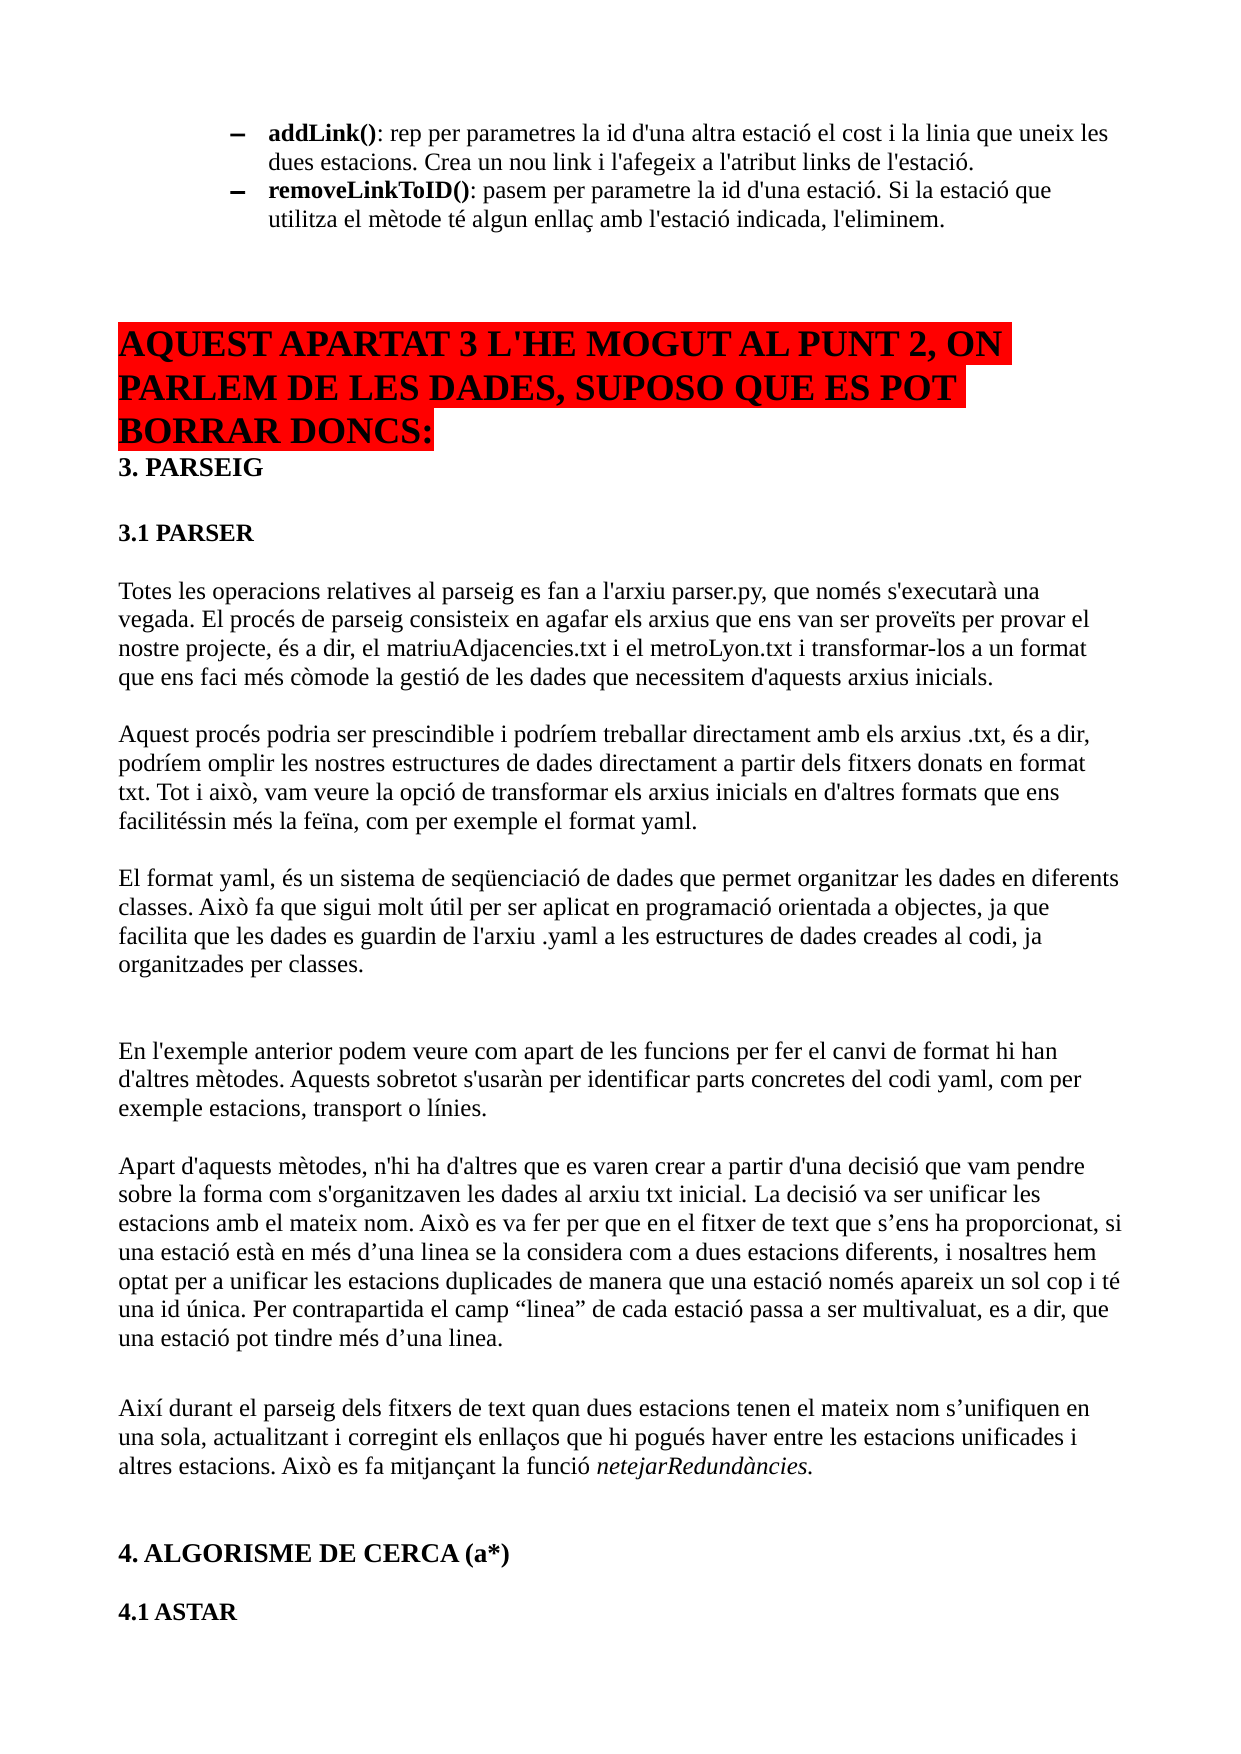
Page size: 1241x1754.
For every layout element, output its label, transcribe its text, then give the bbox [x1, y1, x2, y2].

text Així durant el parseig dels fitxers de text quan dues estacions tenen el mateix nom s’unifiquen en una sola, actualitzant i corregint els enllaços que hi pogués haver entre les estacions unificades i altres estacions. Això es fa mitjançant la funció netejarRedundàncies. [118, 1393, 1122, 1479]
text AQUEST APARTAT 3 L'HE MOGUT AL PUNT 2, ON PARLEM DE LES DADES, SUPOSO QUE ES POT BORRAR DONCS: [118, 322, 1122, 451]
text En l'exemple anterior podem veure com apart de les funcions per fer el canvi de format hi han d'altres mètodes. Aquests sobretot s'usaràn per identificar parts concretes del codi yaml, com per exemple estacions, transport o línies. [118, 1036, 1122, 1122]
text El format yaml, és un sistema de seqüenciació de dades que permet organitzar les dades en diferents classes. Això fa que sigui molt útil per ser aplicat en programació orientada a objectes, ja que facilita que les dades es guardin de l'arxiu .yaml a les estructures de dades creades al codi, ja organitzades per classes. [118, 863, 1122, 978]
list addLink(): rep per parametres la id d'una altra estació el cost i la linia que uneix les dues estacions. Crea un nou link i l'afegeix a l'atribut links de l'estació. [231, 118, 1122, 176]
text 3.1 PARSER [118, 518, 1122, 547]
text 4. ALGORISME DE CERCA (a*) [118, 1537, 1122, 1568]
text 3. PARSEIG [118, 451, 1122, 482]
list removeLinkToID(): pasem per parametre la id d'una estació. Si la estació que utilitza el mètode té algun enllaç amb l'estació indicada, l'eliminem. [231, 176, 1122, 233]
text Apart d'aquests mètodes, n'hi ha d'altres que es varen crear a partir d'una decisió que vam pendre sobre la forma com s'organitzaven les dades al arxiu txt inicial. La decisió va ser unificar les estacions amb el mateix nom. Això es va fer per que en el fitxer de text que s’ens ha proporcionat, si una estació està en més d’una linea se la considera com a dues estacions diferents, i nosaltres hem optat per a unificar les estacions duplicades de manera que una estació només apareix un sol cop i té una id única. Per contrapartida el camp “linea” de cada estació passa a ser multivaluat, es a dir, que una estació pot tindre més d’una linea. [118, 1151, 1122, 1352]
text Totes les operacions relatives al parseig es fan a l'arxiu parser.py, que només s'executarà una vegada. El procés de parseig consisteix en agafar els arxius que ens van ser proveïts per provar el nostre projecte, és a dir, el matriuAdjacencies.txt i el metroLyon.txt i transformar-los a un format que ens faci més còmode la gestió de les dades que necessitem d'aquests arxius inicials. [118, 576, 1122, 691]
text 4.1 ASTAR [118, 1597, 1122, 1626]
text Aquest procés podria ser prescindible i podríem treballar directament amb els arxius .txt, és a dir, podríem omplir les nostres estructures de dades directament a partir dels fitxers donats en format txt. Tot i això, vam veure la opció de transformar els arxius inicials en d'altres formats que ens facilitéssin més la feïna, com per exemple el format yaml. [118, 719, 1122, 834]
